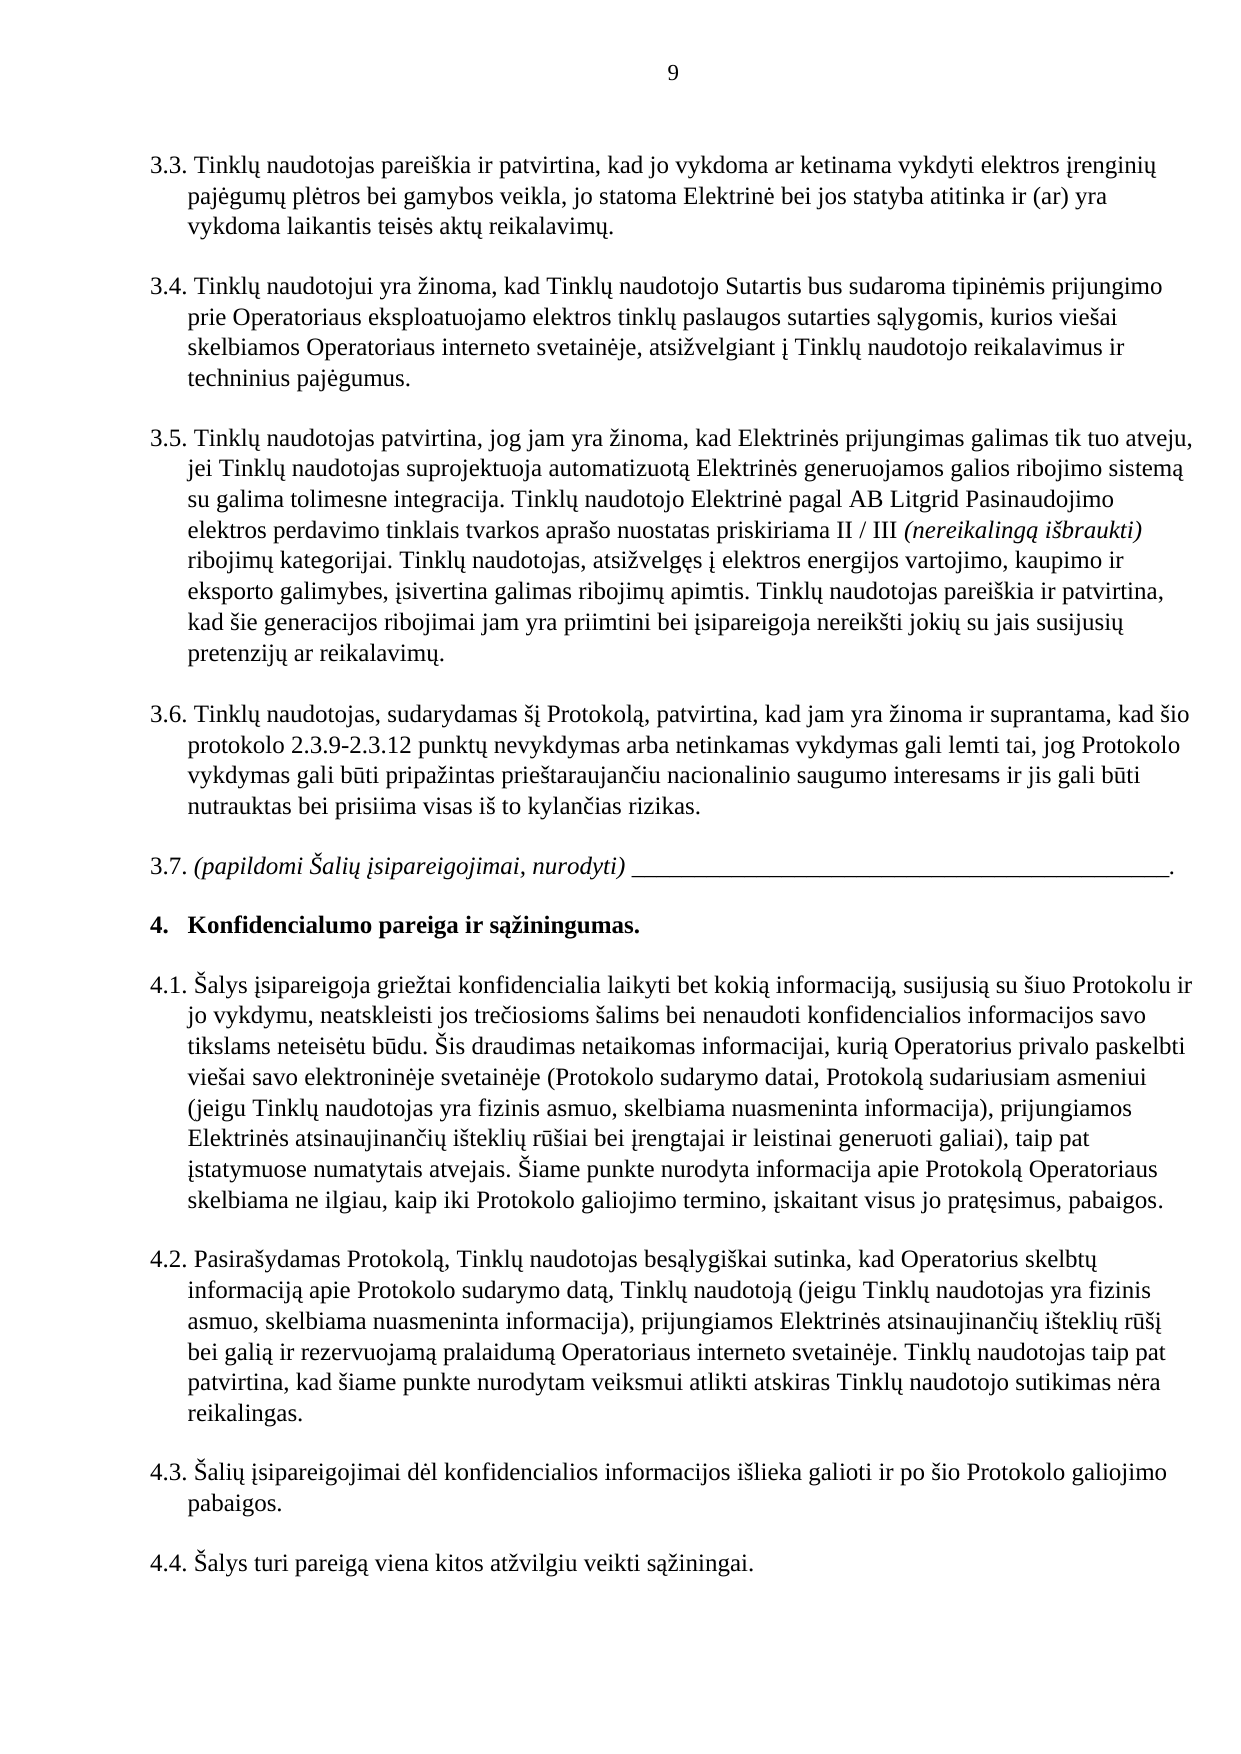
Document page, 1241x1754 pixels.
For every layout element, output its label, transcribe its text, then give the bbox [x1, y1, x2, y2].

text 4.1. Šalys įsipareigoja griežtai konfidencialia laikyti bet kokią informaciją, susijusią su šiuo Protokolu ir jo vykdymu, neatskleisti jos trečiosioms šalims bei nenaudoti konfidencialios informacijos savo tikslams neteisėtu būdu. Šis draudimas netaikomas informacijai, kurią Operatorius privalo paskelbti viešai savo elektroninėje svetainėje (Protokolo sudarymo datai, Protokolą sudariusiam asmeniui (jeigu Tinklų naudotojas yra fizinis asmuo, skelbiama nuasmeninta informacija), prijungiamos Elektrinės atsinaujinančių išteklių rūšiai bei įrengtajai ir leistinai generuoti galiai), taip pat įstatymuose numatytais atvejais. Šiame punkte nurodyta informacija apie Protokolą Operatoriaus skelbiama ne ilgiau, kaip iki Protokolo galiojimo termino, įskaitant visus jo pratęsimus, pabaigos. [150, 970, 1196, 1214]
text 3.3. Tinklų naudotojas pareiškia ir patvirtina, kad jo vykdoma ar ketinama vykdyti elektros įrenginių pajėgumų plėtros bei gamybos veikla, jo statoma Elektrinė bei jos statyba atitinka ir (ar) yra vykdoma laikantis teisės aktų reikalavimų. [150, 150, 1196, 240]
text 4. Konfidencialumo pareiga ir sąžiningumas. [150, 910, 1196, 939]
text 3.5. Tinklų naudotojas patvirtina, jog jam yra žinoma, kad Elektrinės prijungimas galimas tik tuo atveju, jei Tinklų naudotojas suprojektuoja automatizuotą Elektrinės generuojamos galios ribojimo sistemą su galima tolimesne integracija. Tinklų naudotojo Elektrinė pagal AB Litgrid Pasinaudojimo elektros perdavimo tinklais tvarkos aprašo nuostatas priskiriama II / III (nereikalingą išbraukti) ribojimų kategorijai. Tinklų naudotojas, atsižvelgęs į elektros energijos vartojimo, kaupimo ir eksporto galimybes, įsivertina galimas ribojimų apimtis. Tinklų naudotojas pareiškia ir patvirtina, kad šie generacijos ribojimai jam yra priimtini bei įsipareigoja nereikšti jokių su jais susijusių pretenzijų ar reikalavimų. [150, 423, 1196, 666]
text 4.2. Pasirašydamas Protokolą, Tinklų naudotojas besąlygiškai sutinka, kad Operatorius skelbtų informaciją apie Protokolo sudarymo datą, Tinklų naudotoją (jeigu Tinklų naudotojas yra fizinis asmuo, skelbiama nuasmeninta informacija), prijungiamos Elektrinės atsinaujinančių išteklių rūšį bei galią ir rezervuojamą pralaidumą Operatoriaus interneto svetainėje. Tinklų naudotojas taip pat patvirtina, kad šiame punkte nurodytam veiksmui atlikti atskiras Tinklų naudotojo sutikimas nėra reikalingas. [150, 1244, 1196, 1427]
text 4.4. Šalys turi pareigą viena kitos atžvilgiu veikti sąžiningai. [150, 1548, 1196, 1576]
text 3.6. Tinklų naudotojas, sudarydamas šį Protokolą, patvirtina, kad jam yra žinoma ir suprantama, kad šio protokolo 2.3.9-2.3.12 punktų nevykdymas arba netinkamas vykdymas gali lemti tai, jog Protokolo vykdymas gali būti pripažintas prieštaraujančiu nacionalinio saugumo interesams ir jis gali būti nutrauktas bei prisiima visas iš to kylančias rizikas. [150, 699, 1196, 820]
text 3.4. Tinklų naudotojui yra žinoma, kad Tinklų naudotojo Sutartis bus sudaroma tipinėmis prijungimo prie Operatoriaus eksploatuojamo elektros tinklų paslaugos sutarties sąlygomis, kurios viešai skelbiamos Operatoriaus interneto svetainėje, atsižvelgiant į Tinklų naudotojo reikalavimus ir techninius pajėgumus. [150, 271, 1196, 392]
text 3.7. (papildomi Šalių įsipareigojimai, nurodyti) ___________________________________________. [150, 851, 1196, 879]
text 4.3. Šalių įsipareigojimai dėl konfidencialios informacijos išlieka galioti ir po šio Protokolo galiojimo pabaigos. [150, 1457, 1196, 1517]
